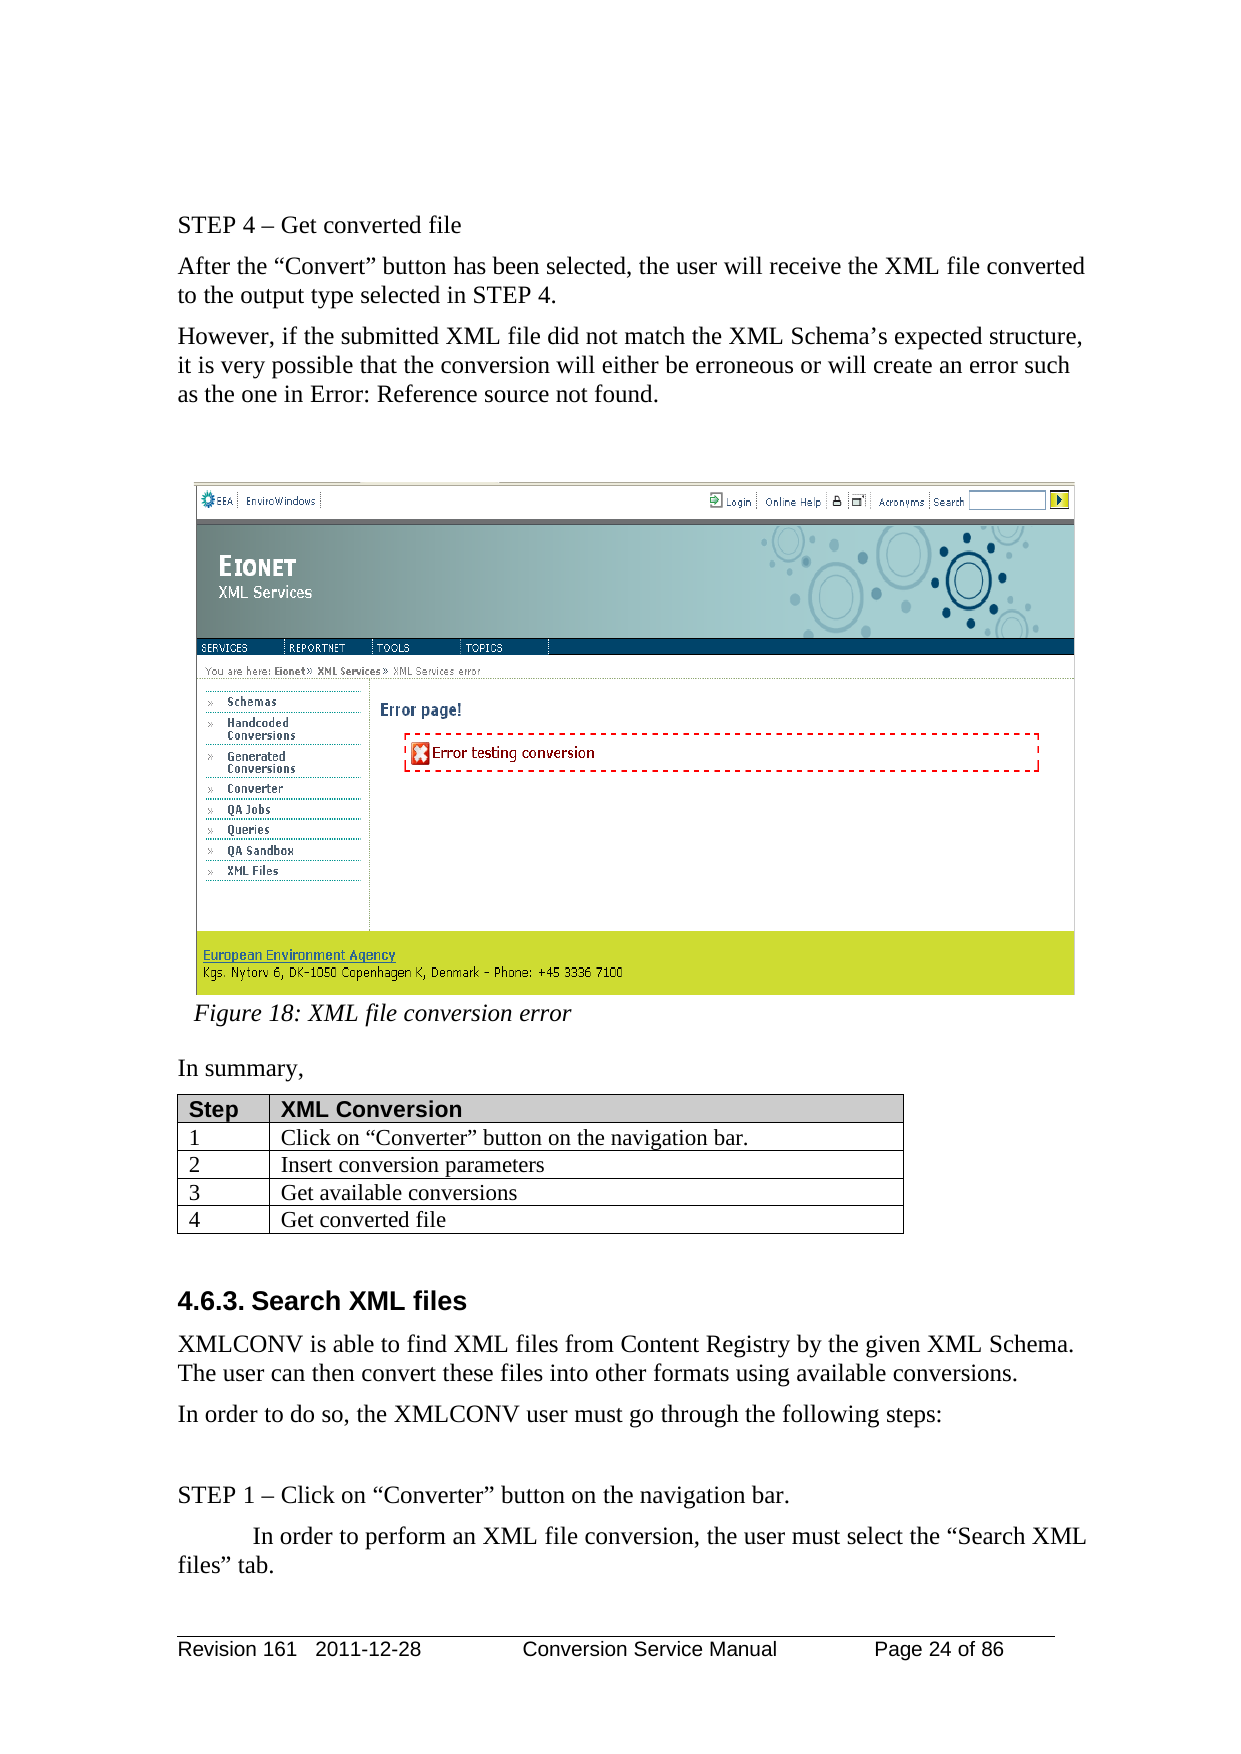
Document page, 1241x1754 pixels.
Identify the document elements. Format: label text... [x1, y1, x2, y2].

subtitle Search XML files [177, 1285, 1092, 1316]
text After the “Convert” button has been selected, the user will receive the XML file converted to the output type selected in STEP 4. [177, 251, 1092, 309]
text However, if the submitted XML file did not match the XML Schema’s expected structure, it is very possible that the conversion will either be erroneous or will create an error such as the one in Error: Reference source not found. [177, 321, 1092, 408]
table_cell Insert conversion parameters [270, 1151, 903, 1177]
text STEP 4 – Get converted file [177, 210, 1092, 239]
text In summary, [177, 1053, 1092, 1082]
text In order to do so, the XMLCONV user must go through the following steps: [177, 1399, 1092, 1428]
table_cell 3 [178, 1179, 269, 1205]
table_header XML Conversion [270, 1095, 903, 1122]
table_cell Get available conversions [270, 1179, 903, 1205]
table_cell Click on “Converter” button on the navigation bar. [270, 1123, 903, 1150]
table_cell 1 [178, 1123, 269, 1150]
text Figure 18: XML file conversion error [194, 998, 1074, 1027]
text STEP 1 – Click on “Converter” button on the navigation bar. [177, 1480, 1092, 1509]
table_header Step [178, 1095, 269, 1122]
table_cell 2 [178, 1151, 269, 1177]
text XMLCONV is able to find XML files from Content Registry by the given XML Schema. The user can then convert these files into other formats using available conversions. [177, 1329, 1092, 1387]
table_cell 4 [178, 1206, 269, 1233]
table_cell Get converted file [270, 1206, 903, 1233]
text In order to perform an XML file conversion, the user must select the “Search XML files” tab. [177, 1521, 1092, 1579]
